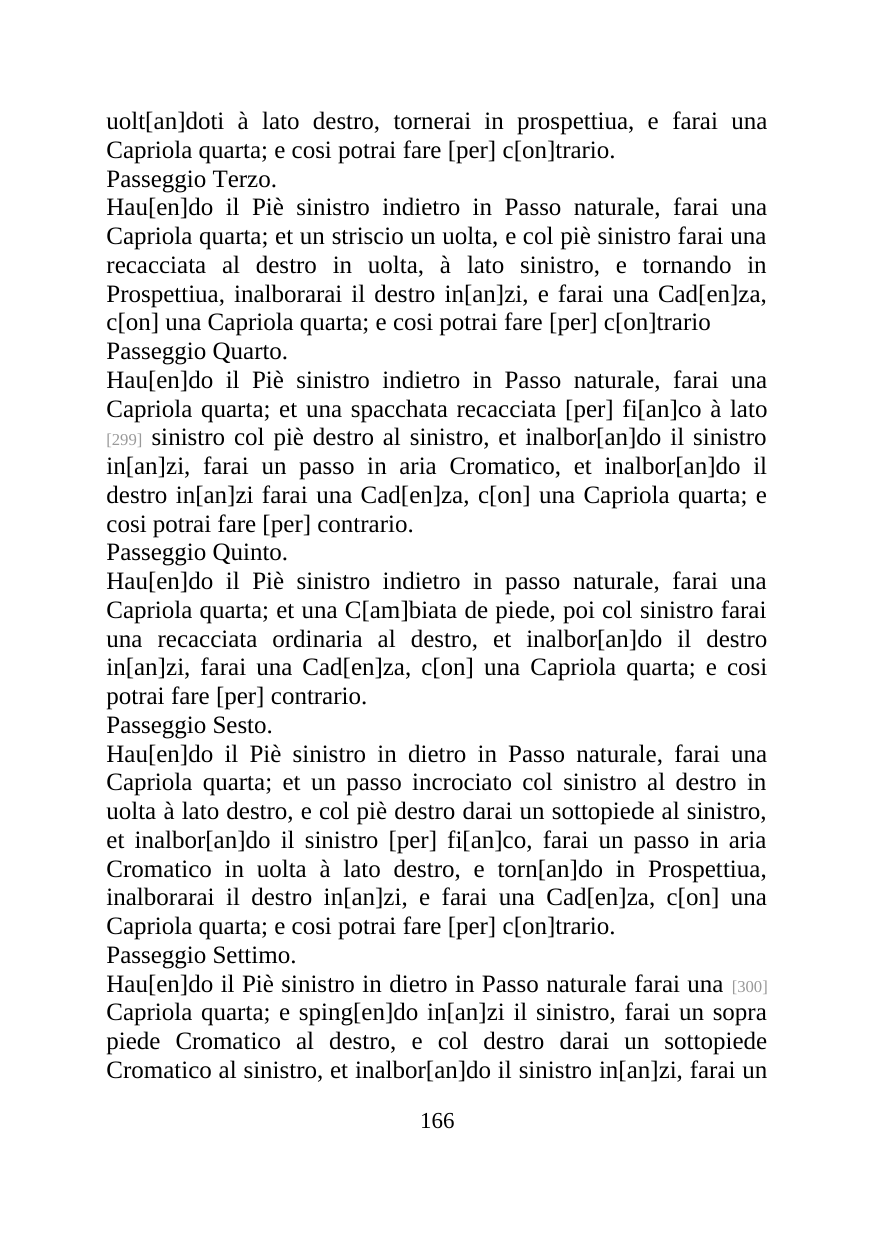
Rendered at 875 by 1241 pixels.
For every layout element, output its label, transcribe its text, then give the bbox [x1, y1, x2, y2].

text Passeggio Quinto. [106, 537, 768, 566]
text Passeggio Sesto. [106, 710, 768, 739]
text Hau[en]do il Piè sinistro indietro in passo naturale, farai una Capriola quarta; et una C[am]biata de piede, poi col sinistro farai una recacciata ordinaria al destro, et inalbor[an]do il destro in[an]zi, farai una Cad[en]za, c[on] una Capriola quarta; e cosi potrai fare [per] contrario. [106, 566, 768, 710]
text uolt[an]doti à lato destro, tornerai in prospettiua, e farai una Capriola quarta; e cosi potrai fare [per] c[on]trario. [106, 106, 768, 164]
text Hau[en]do il Piè sinistro in dietro in Passo naturale, farai una Capriola quarta; et un passo incrociato col sinistro al destro in uolta à lato destro, e col piè destro darai un sottopiede al sinistro, et inalbor[an]do il sinistro [per] fi[an]co, farai un passo in aria Cromatico in uolta à lato destro, e torn[an]do in Prospettiua, inalborarai il destro in[an]zi, e farai una Cad[en]za, c[on] una Capriola quarta; e cosi potrai fare [per] c[on]trario. [106, 739, 768, 940]
text Hau[en]do il Piè sinistro indietro in Passo naturale, farai una Capriola quarta; et un striscio un uolta, e col piè sinistro farai una recacciata al destro in uolta, à lato sinistro, e tornando in Prospettiua, inalborarai il destro in[an]zi, e farai una Cad[en]za, c[on] una Capriola quarta; e cosi potrai fare [per] c[on]trario [106, 192, 768, 336]
text Passeggio Settimo. [106, 940, 768, 969]
text Hau[en]do il Piè sinistro in dietro in Passo naturale farai una [300] Capriola quarta; e sping[en]do in[an]zi il sinistro, farai un sopra piede Cromatico al destro, e col destro darai un sottopiede Cromatico al sinistro, et inalbor[an]do il sinistro in[an]zi, farai un [106, 969, 768, 1084]
text Passeggio Terzo. [106, 164, 768, 192]
text Passeggio Quarto. [106, 336, 768, 365]
text Hau[en]do il Piè sinistro indietro in Passo naturale, farai una Capriola quarta; et una spacchata recacciata [per] fi[an]co à lato [299] sinistro col piè destro al sinistro, et inalbor[an]do il sinistro in[an]zi, farai un passo in aria Cromatico, et inalbor[an]do il destro in[an]zi farai una Cad[en]za, c[on] una Capriola quarta; e cosi potrai fare [per] contrario. [106, 365, 768, 537]
